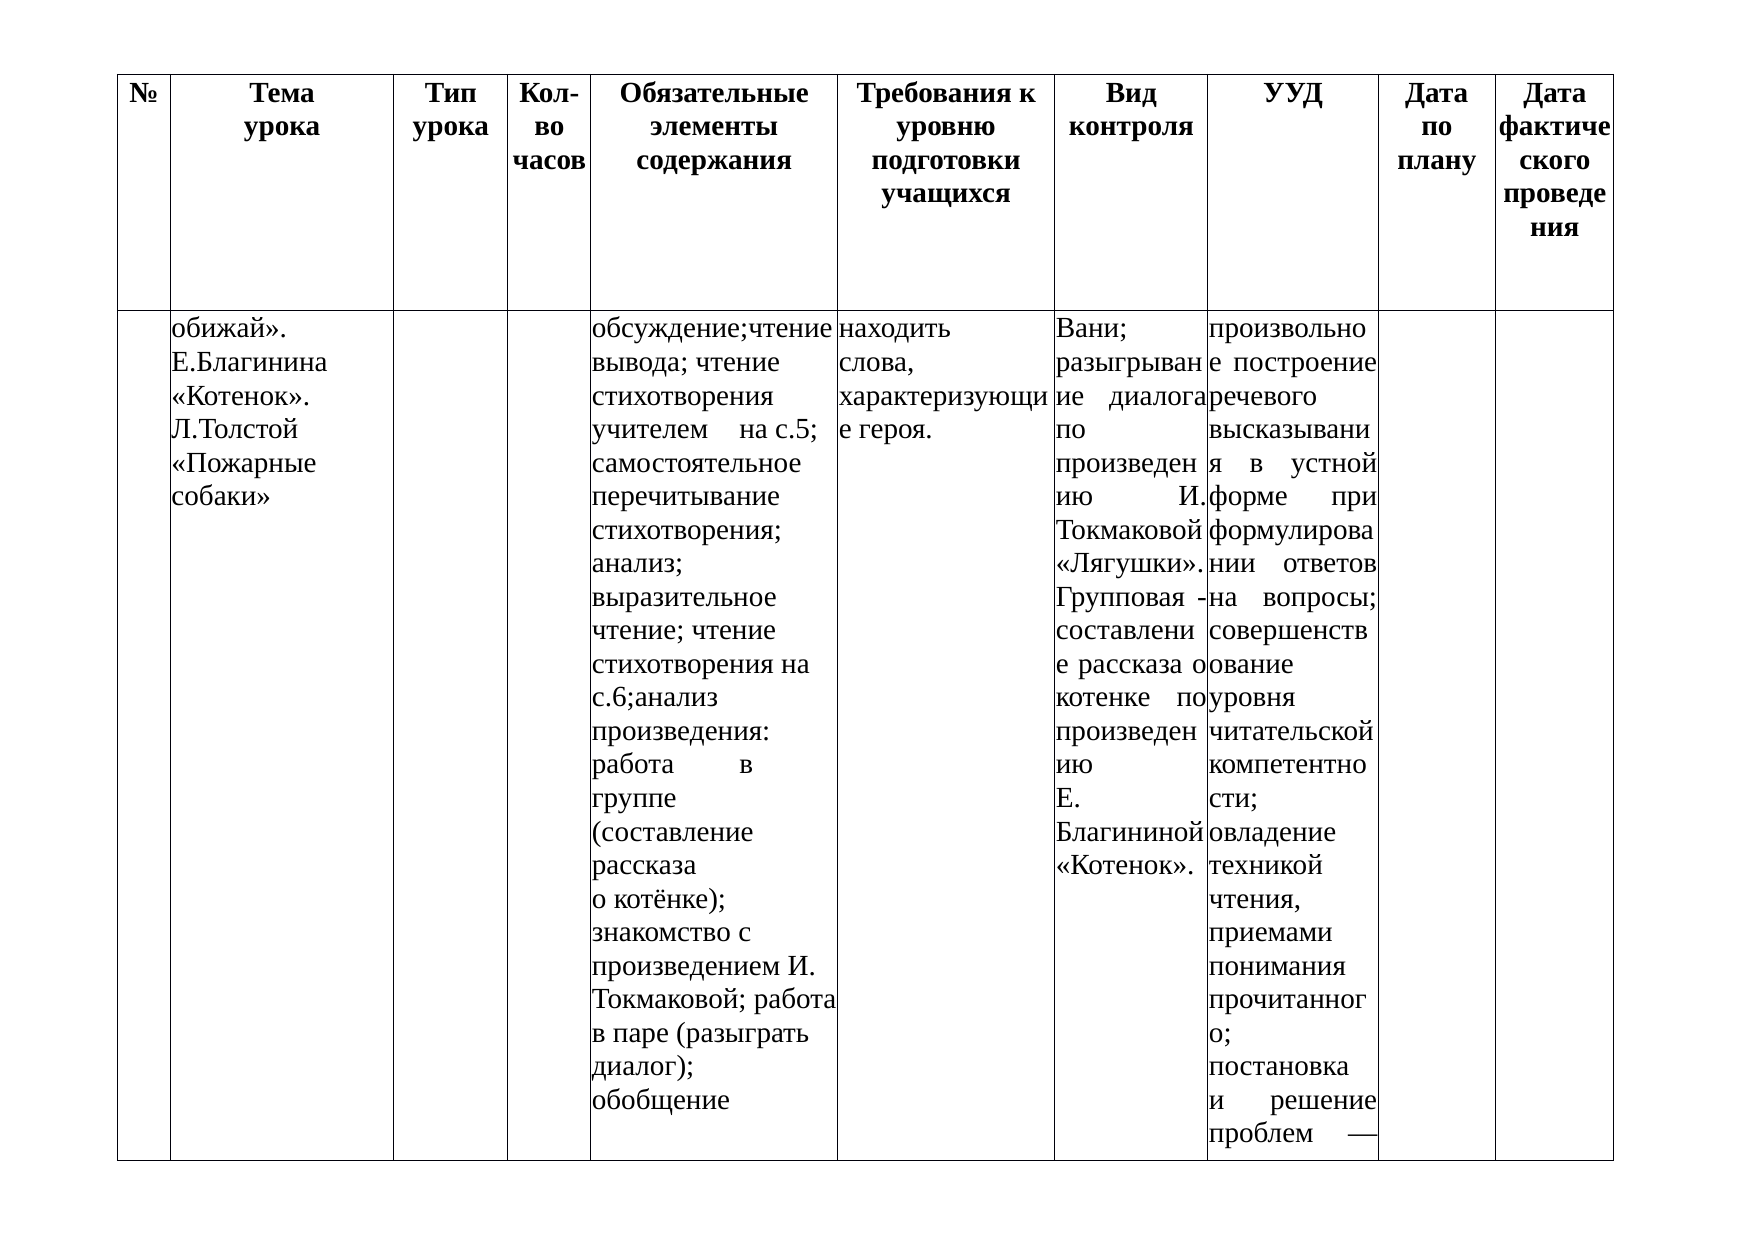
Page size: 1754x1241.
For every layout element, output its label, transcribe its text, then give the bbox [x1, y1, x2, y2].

table_cell находить слова, характеризующие героя. [838, 311, 1054, 1160]
table_header Дата по плану [1379, 75, 1495, 309]
table_header № [118, 75, 170, 309]
table_cell обижай». Е.Благинина «Котенок». Л.Толстой «Пожарные собаки» [171, 311, 393, 1160]
table_cell [118, 311, 170, 1160]
table_header Вид контроля [1055, 75, 1207, 309]
table_cell Вани; разыгрывание диалога по произведению И. Токмаковой «Лягушки». Групповая - составление рассказа о котенке по произведению Е. Благининой «Котенок». [1055, 311, 1207, 1160]
table_header Тип урока [394, 75, 507, 309]
table_header Обязательные элементы содержания [591, 75, 837, 309]
table_cell обсуждение;чтение вывода; чтение стихотворения учителем на с.5; самостоятельное перечитывание стихотворения; анализ; выразительное чтение; чтение стихотворения на с.6;анализ произведения: работа в группе (составление рассказа о котёнке); знакомство с произведением И. Токмаковой; работа в паре (разыграть диалог); обобщение [591, 311, 837, 1160]
table_header Требования к уровню подготовки учащихся [838, 75, 1054, 309]
table_header Дата фактического проведения [1496, 75, 1613, 309]
table_cell произвольное построение речевого высказывания в устной форме при формулировании ответов на вопросы; совершенствование уровня читательской компетентности; овладение техникой чтения, приемами понимания прочитанного; постановка и решение проблем — [1208, 311, 1378, 1160]
table_cell [1379, 311, 1495, 1160]
table_header УУД [1208, 75, 1378, 309]
table_cell [394, 311, 507, 1160]
table_header Кол-во часов [508, 75, 590, 309]
table_cell [508, 311, 590, 1160]
table_header Тема урока [171, 75, 393, 309]
table_cell [1496, 311, 1613, 1160]
